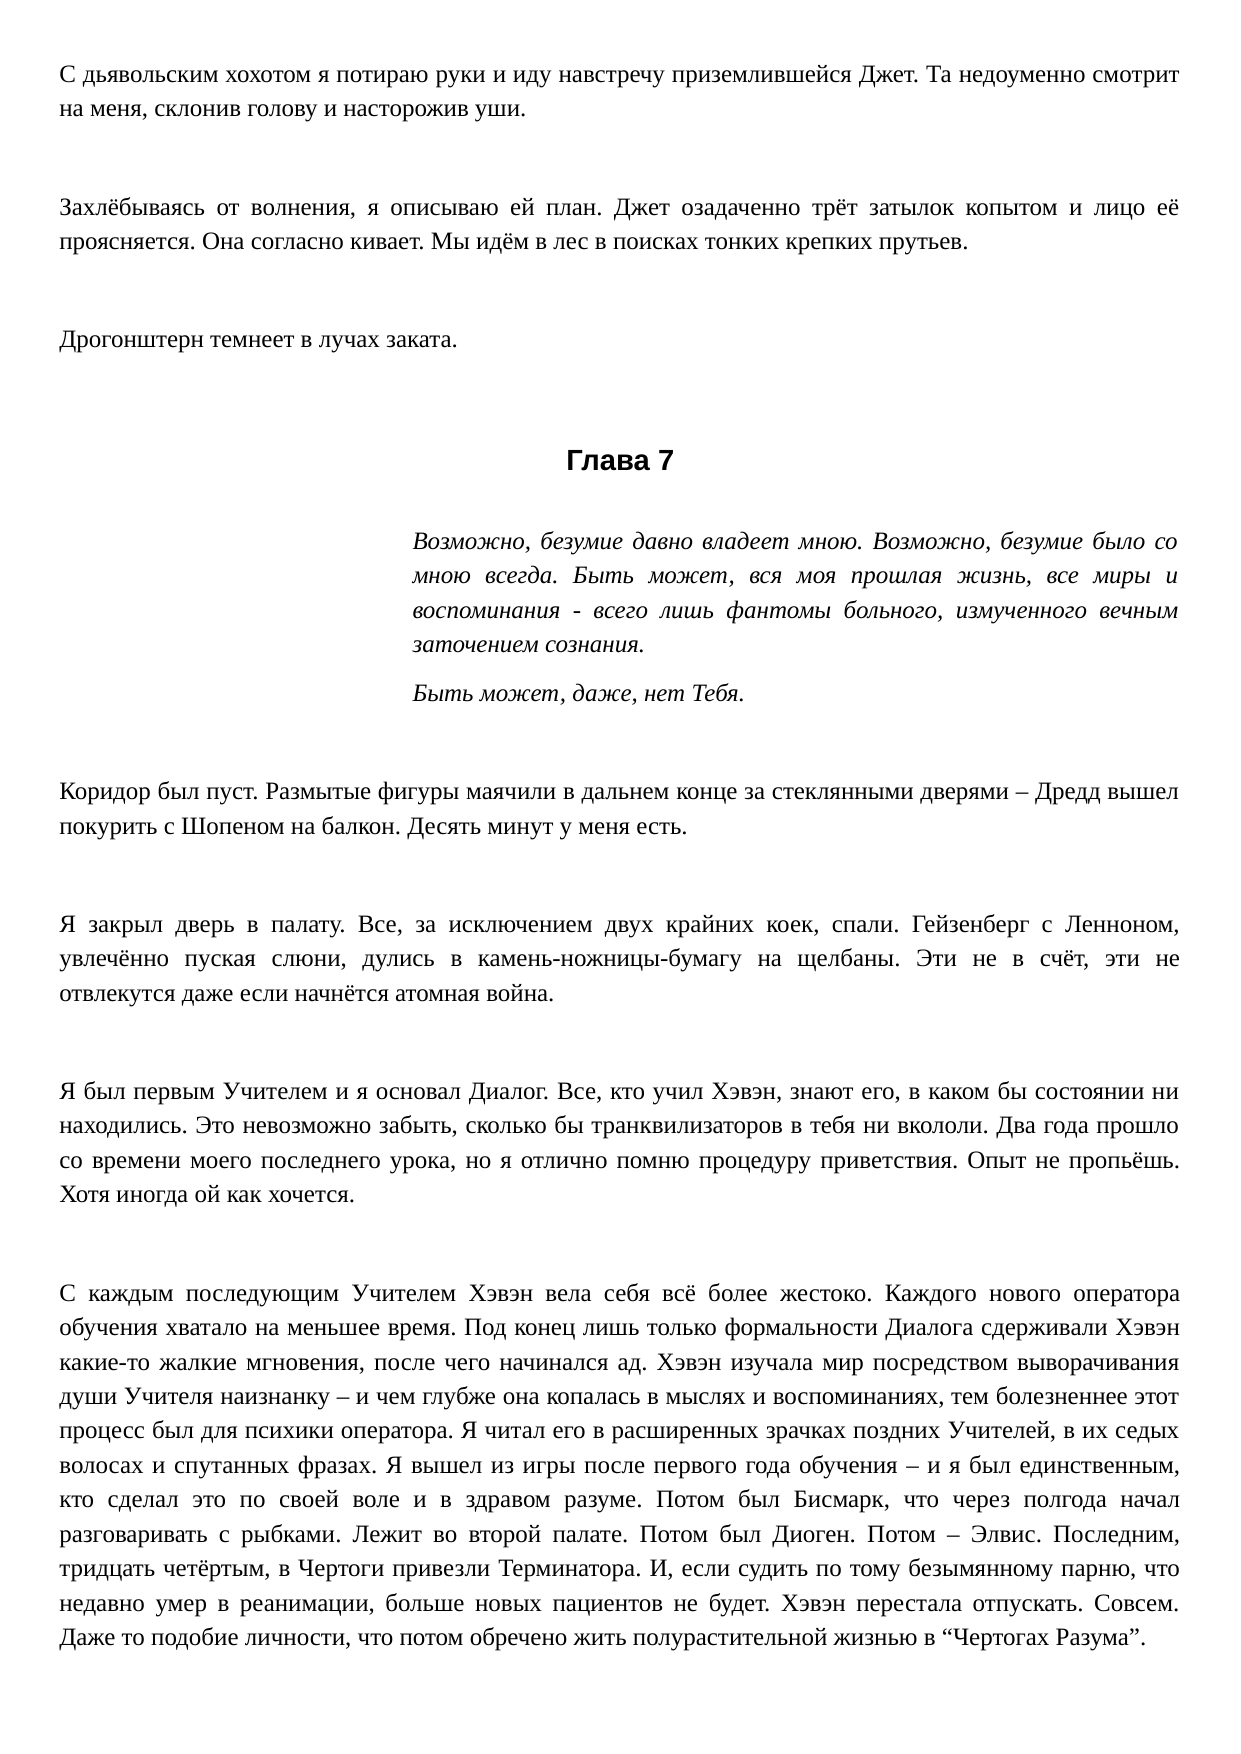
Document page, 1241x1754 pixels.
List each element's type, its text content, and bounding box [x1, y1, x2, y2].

text С дьявольским хохотом я потираю руки и иду навстречу приземлившейся Джет. Та недоуменно смотрит на меня, склонив голову и насторожив уши. [59, 59, 1181, 122]
text Возможно, безумие давно владеет мною. Возможно, безумие было со мною всегда. Быть может, вся моя прошлая жизнь, все миры и воспоминания - всего лишь фантомы больного, измученного вечным заточением сознания. [412, 526, 1181, 658]
text Быть может, даже, нет Тебя. [412, 678, 1181, 707]
text Я закрыл дверь в палату. Все, за исключением двух крайних коек, спали. Гейзенберг с Ленноном, увлечённо пуская слюни, дулись в камень-ножницы-бумагу на щелбаны. Эти не в счёт, эти не отвлекутся даже если начнётся атомная война. [59, 909, 1181, 1007]
text Я был первым Учителем и я основал Диалог. Все, кто учил Хэвэн, знают его, в каком бы состоянии ни находились. Это невозможно забыть, сколько бы транквилизаторов в тебя ни вкололи. Два года прошло со времени моего последнего урока, но я отлично помню процедуру приветствия. Опыт не пропьёшь. Хотя иногда ой как хочется. [59, 1076, 1181, 1208]
text Дрогонштерн темнеет в лучах заката. [59, 324, 1181, 353]
subtitle Глава 7 [59, 443, 1181, 477]
text Захлёбываясь от волнения, я описываю ей план. Джет озадаченно трёт затылок копытом и лицо её проясняется. Она согласно кивает. Мы идём в лес в поисках тонких крепких прутьев. [59, 192, 1181, 255]
text Коридор был пуст. Размытые фигуры маячили в дальнем конце за стеклянными дверями – Дредд вышел покурить с Шопеном на балкон. Десять минут у меня есть. [59, 776, 1181, 840]
text С каждым последующим Учителем Хэвэн вела себя всё более жестоко. Каждого нового оператора обучения хватало на меньшее время. Под конец лишь только формальности Диалога сдерживали Хэвэн какие-то жалкие мгновения, после чего начинался ад. Хэвэн изучала мир посредством выворачивания души Учителя наизнанку – и чем глубже она копалась в мыслях и воспоминаниях, тем болезненнее этот процесс был для психики оператора. Я читал его в расширенных зрачках поздних Учителей, в их седых волосах и спутанных фразах. Я вышел из игры после первого года обучения – и я был единственным, кто сделал это по своей воле и в здравом разуме. Потом был Бисмарк, что через полгода начал разговаривать с рыбками. Лежит во второй палате. Потом был Диоген. Потом – Элвис. Последним, тридцать четёртым, в Чертоги привезли Терминатора. И, если судить по тому безымянному парню, что недавно умер в реанимации, больше новых пациентов не будет. Хэвэн перестала отпускать. Совсем. Даже то подобие личности, что потом обречено жить полурастительной жизнью в “Чертогах Разума”. [59, 1278, 1181, 1651]
